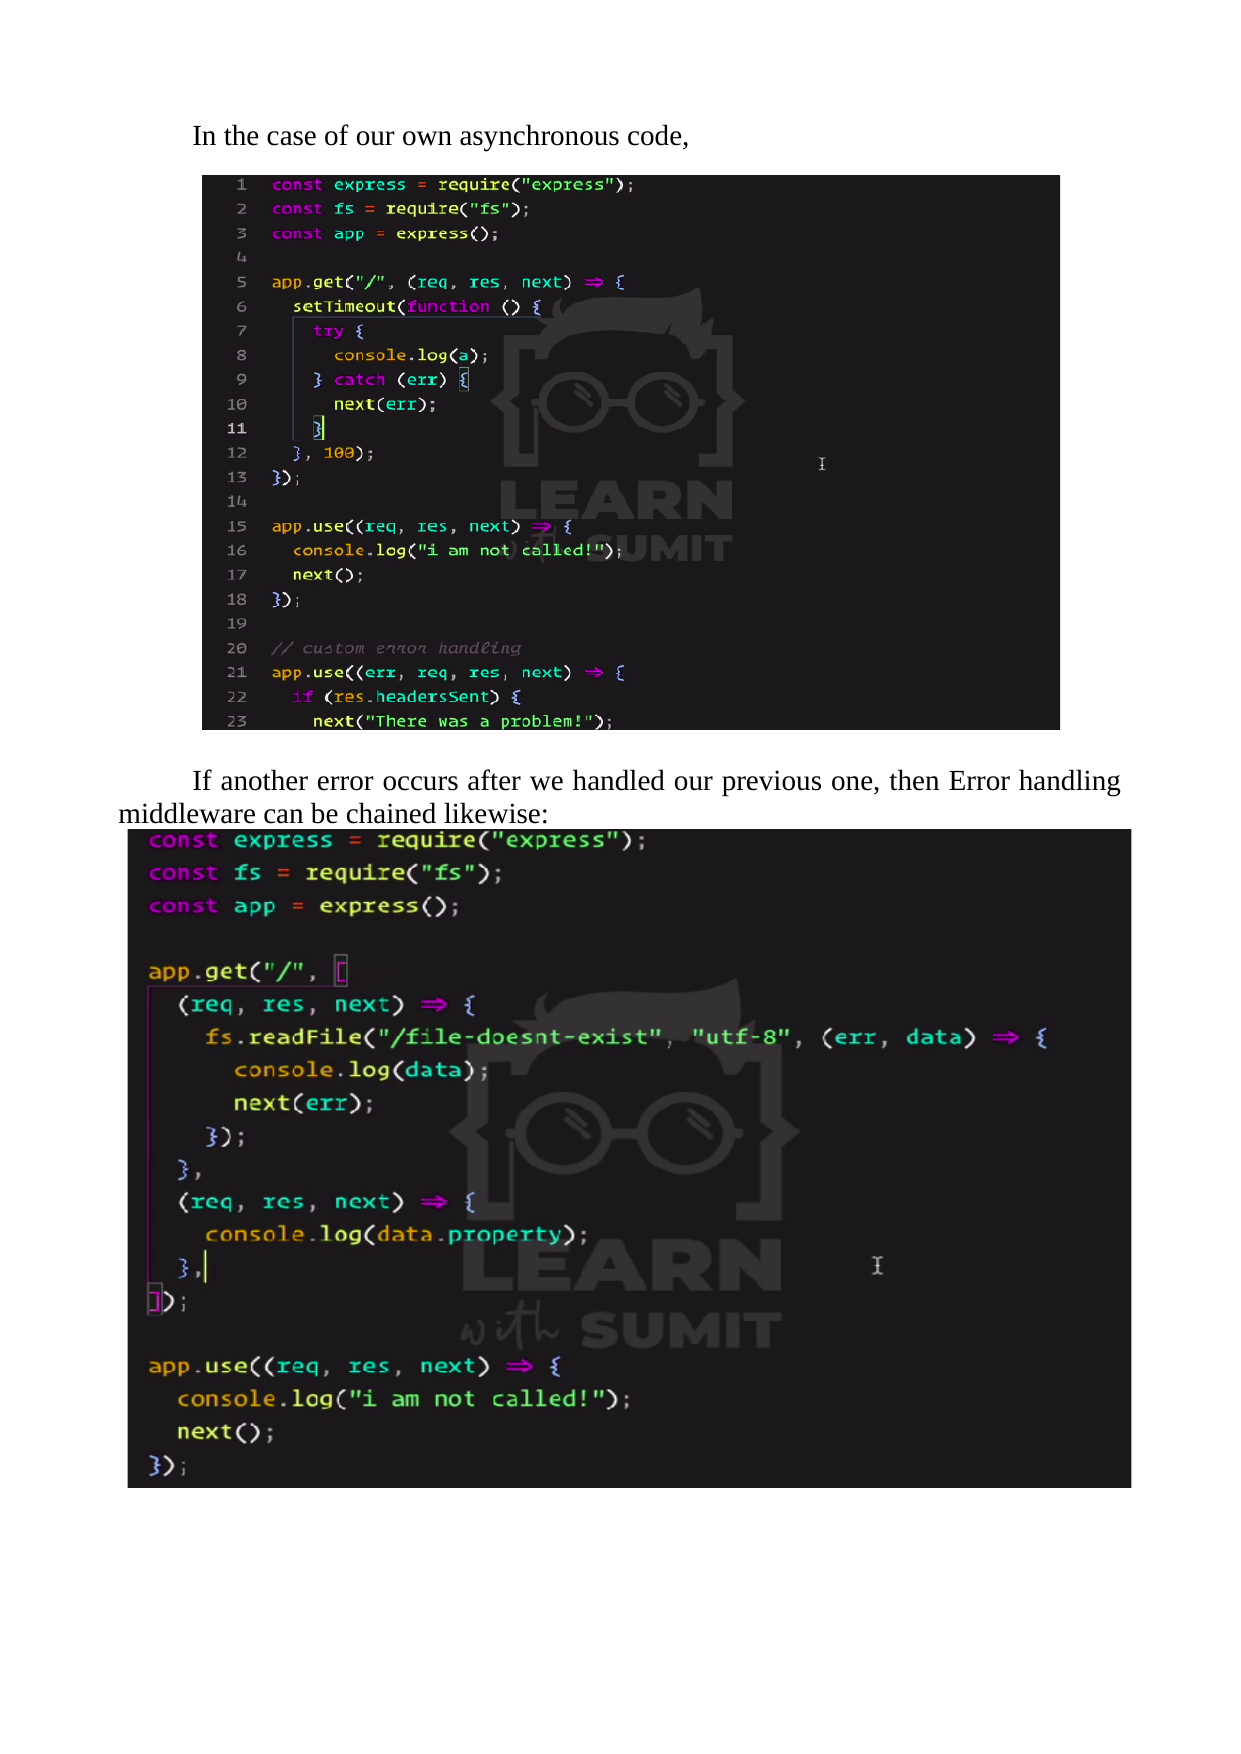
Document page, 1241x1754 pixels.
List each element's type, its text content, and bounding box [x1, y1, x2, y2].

picture [202, 175, 1060, 730]
text If another error occurs after we handled our previous one, then Error handling middleware can be chained likewise: [118, 763, 1122, 830]
picture [127, 829, 1132, 1488]
text In the case of our own asynchronous code, [118, 118, 1122, 152]
